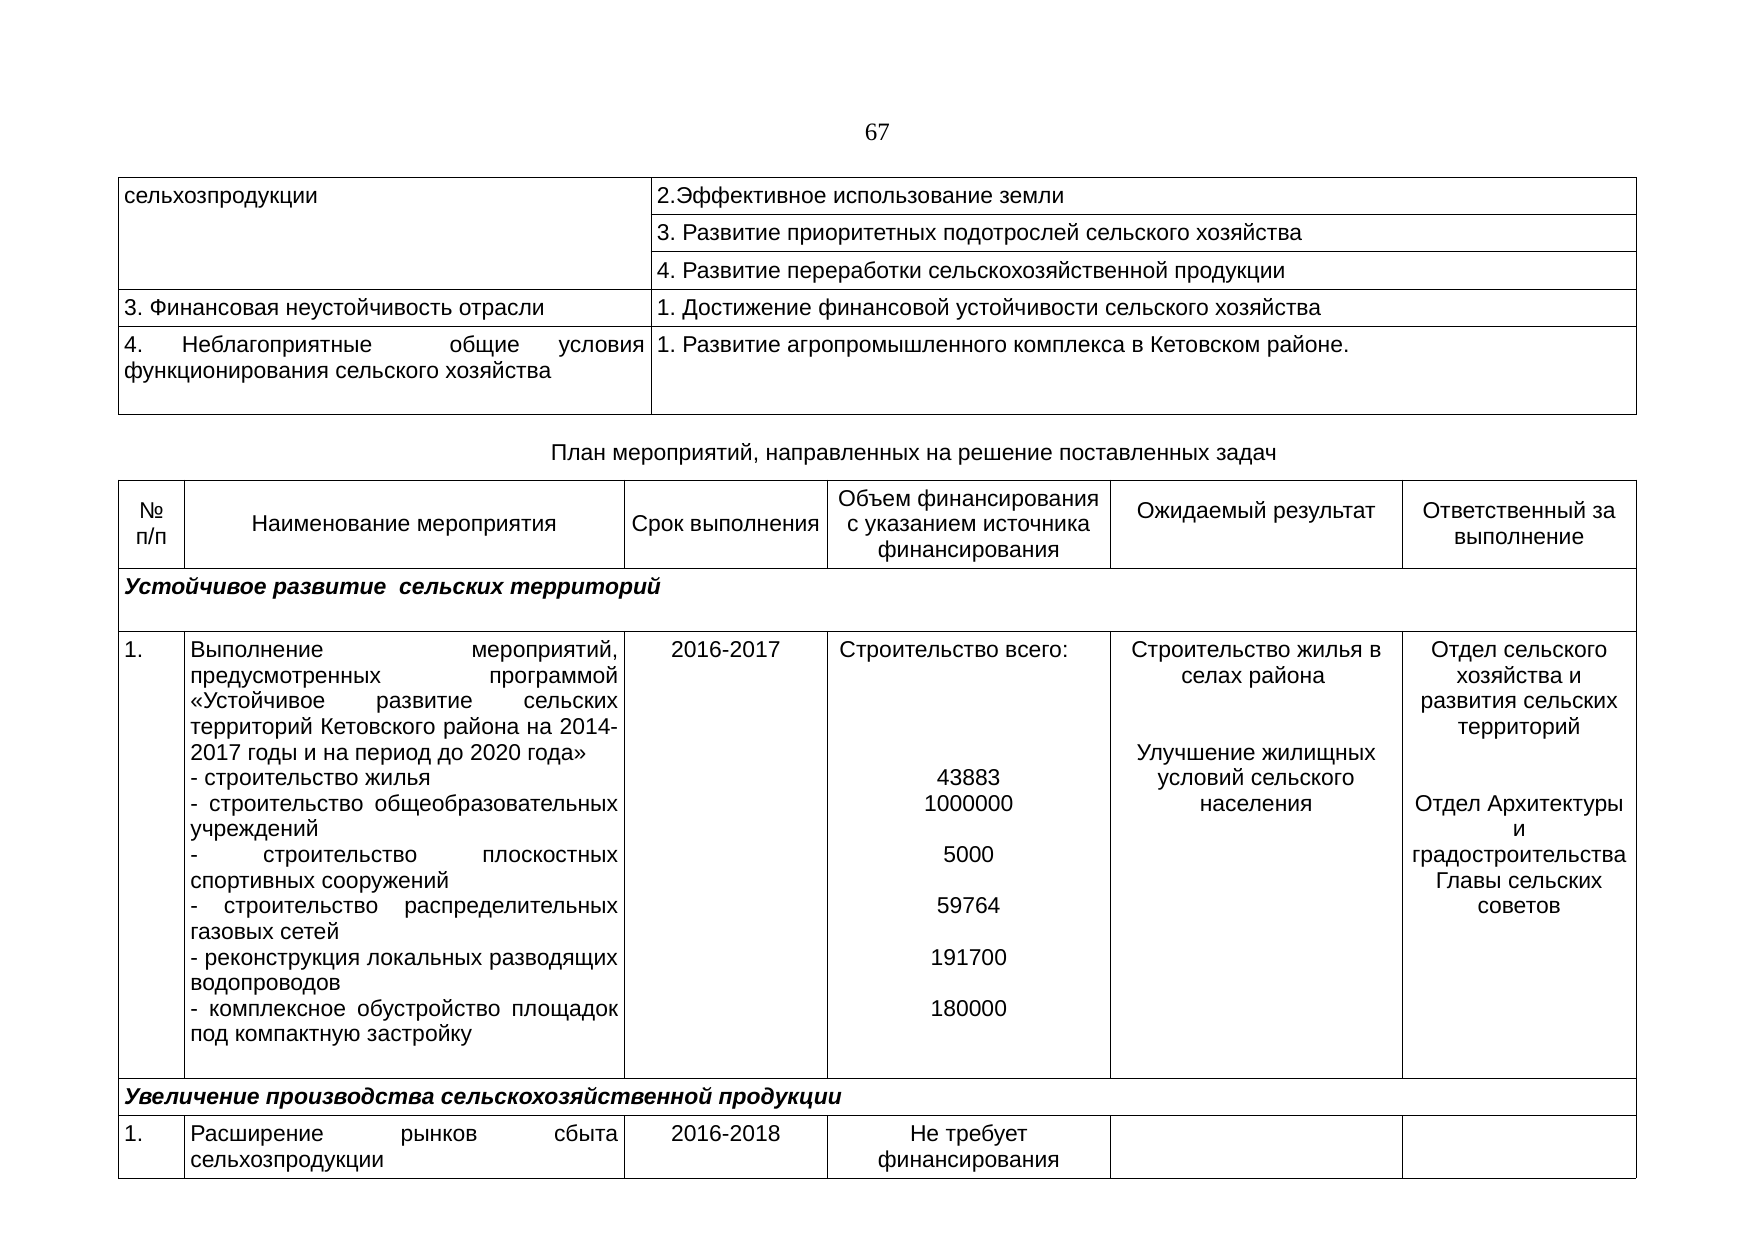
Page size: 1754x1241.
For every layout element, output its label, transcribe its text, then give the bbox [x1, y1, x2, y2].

table_cell [1111, 1116, 1402, 1178]
table_header Объем финансирования с указанием источника финансирования [828, 481, 1110, 568]
table_cell Расширение рынков сбыта сельхозпродукции [185, 1116, 624, 1178]
table_cell Устойчивое развитие сельских территорий [119, 569, 1636, 631]
table_cell Отдел сельского хозяйства и развития сельских территорий Отдел Архитектуры и градостроительства Главы сельских советов [1403, 632, 1636, 1078]
table_cell 1. [119, 1116, 184, 1178]
table_cell Не требует финансирования [828, 1116, 1110, 1178]
table_header Срок выполнения [625, 481, 827, 568]
table_cell 2.Эффективное использование земли [652, 178, 1636, 214]
table_cell [1403, 1116, 1636, 1178]
table_header Наименование мероприятия [185, 481, 624, 568]
table_header Ожидаемый результат [1111, 481, 1402, 568]
table_cell 1. Развитие агропромышленного комплекса в Кетовском районе. [652, 327, 1636, 414]
table_header № п/п [119, 481, 184, 568]
text План мероприятий, направленных на решение поставленных задач [118, 440, 1636, 466]
table_cell сельхозпродукции [119, 178, 651, 289]
table_cell 3. Финансовая неустойчивость отрасли [119, 290, 651, 326]
table_cell 1. [119, 632, 184, 1078]
table_cell Выполнение мероприятий, предусмотренных программой «Устойчивое развитие сельских территорий Кетовского района на 2014-2017 годы и на период до 2020 года» - строительство жилья - строительство общеобразовательных учреждений - строительство плоскостных спортивных сооружений - строительство распределительных газовых сетей - реконструкция локальных разводящих водопроводов - комплексное обустройство площадок под компактную застройку [185, 632, 624, 1078]
table_cell 4. Неблагоприятные общие условия функционирования сельского хозяйства [119, 327, 651, 414]
table_header Ответственный за выполнение [1403, 481, 1636, 568]
table_cell Строительство всего: 43883 1000000 5000 59764 191700 180000 [828, 632, 1110, 1078]
table_cell Строительство жилья в селах района Улучшение жилищных условий сельского населения [1111, 632, 1402, 1078]
table_cell 4. Развитие переработки сельскохозяйственной продукции [652, 252, 1636, 289]
table_cell 2016-2017 [625, 632, 827, 1078]
table_cell 3. Развитие приоритетных подотрослей сельского хозяйства [652, 215, 1636, 251]
table_cell 2016-2018 [625, 1116, 827, 1178]
table_cell 1. Достижение финансовой устойчивости сельского хозяйства [652, 290, 1636, 326]
table_cell Увеличение производства сельскохозяйственной продукции [119, 1079, 1636, 1115]
